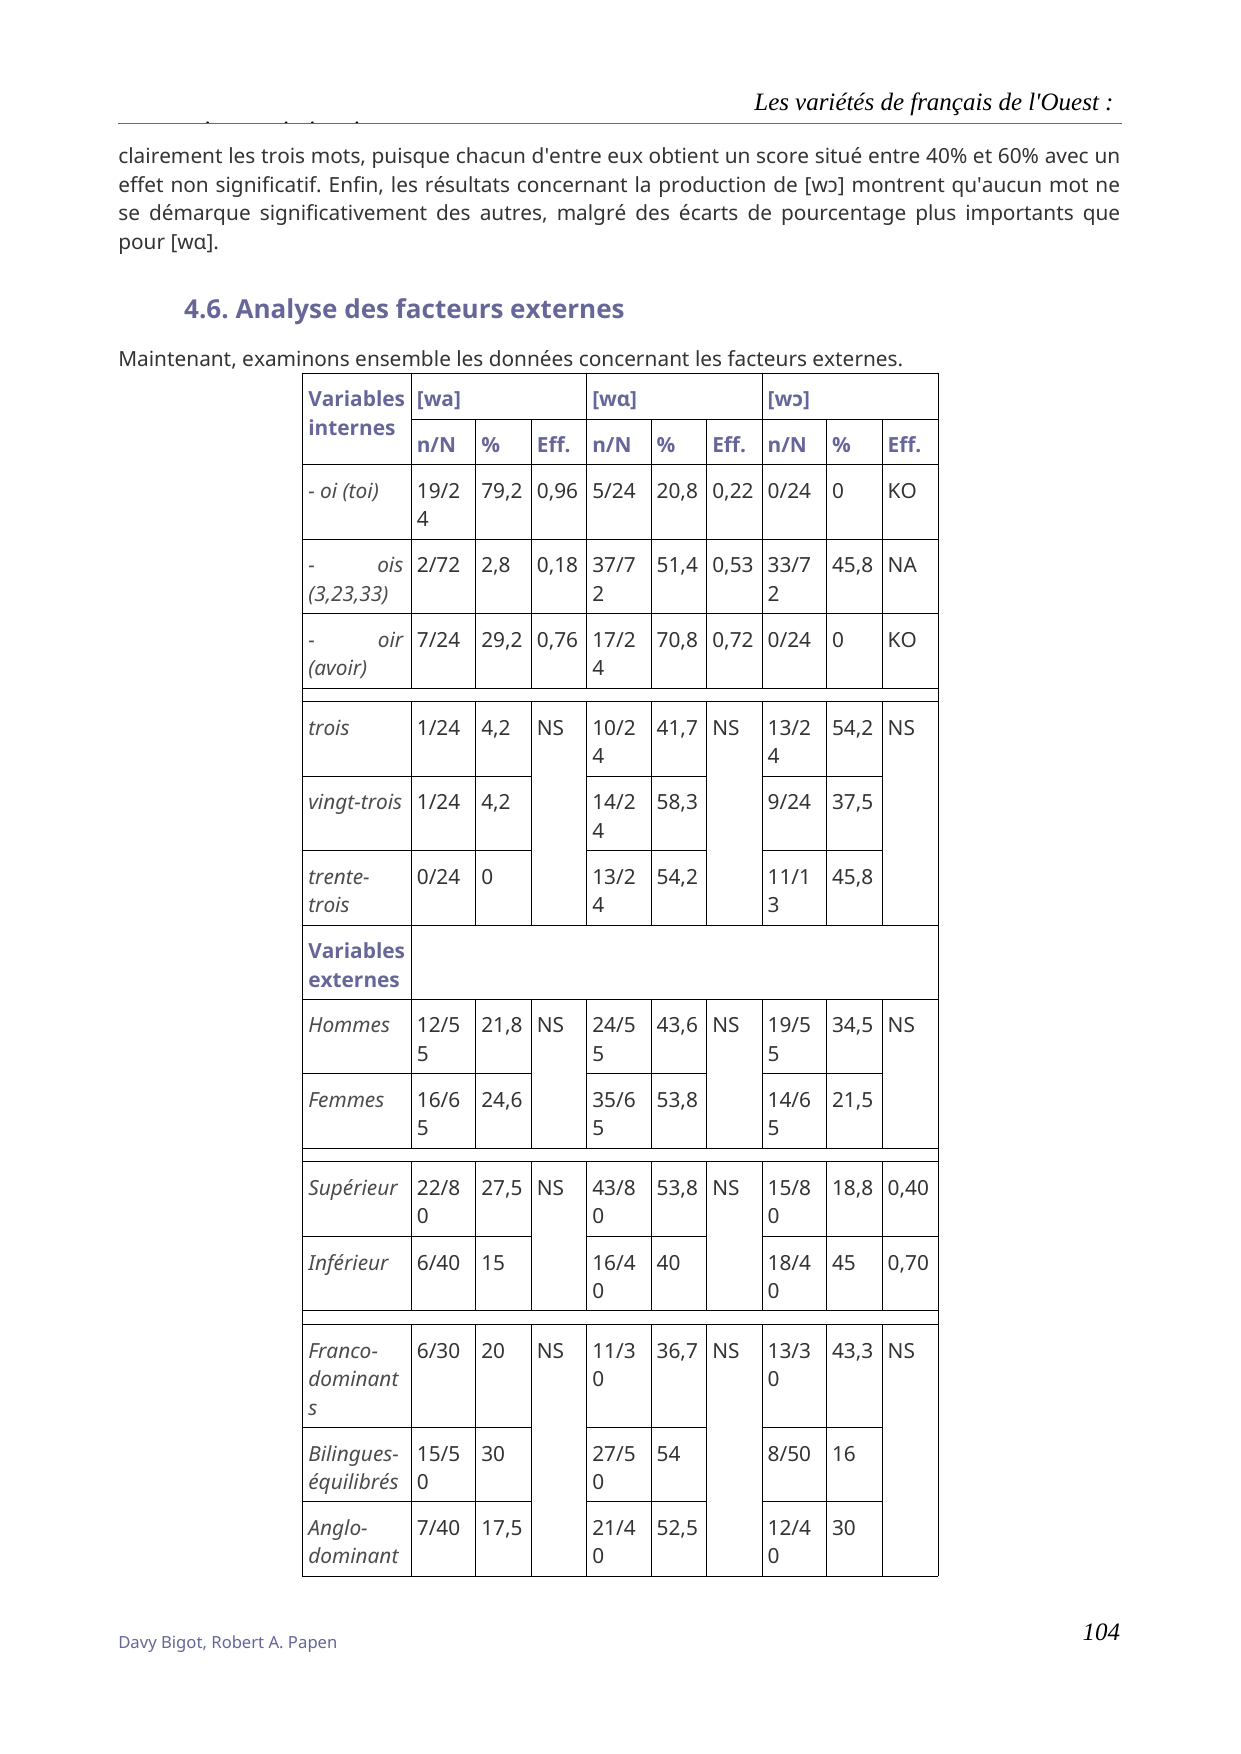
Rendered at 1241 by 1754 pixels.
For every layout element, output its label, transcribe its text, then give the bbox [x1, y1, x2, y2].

table_cell 7/24 [412, 614, 475, 687]
table_cell 13/24 [763, 702, 826, 776]
table_cell - oi (toi) [303, 465, 411, 539]
table_cell 11/30 [587, 1325, 651, 1427]
table_cell 2/72 [412, 540, 475, 613]
table_cell 0 [827, 465, 882, 539]
table_cell 0,76 [532, 614, 586, 687]
table_cell 53,8 [652, 1074, 706, 1148]
table_cell 70,8 [652, 614, 706, 687]
table_cell Eff. [707, 420, 762, 464]
table_cell 79,2 [476, 465, 531, 539]
table_cell 13/30 [763, 1325, 826, 1427]
table_cell 19/55 [763, 1000, 826, 1073]
table_cell trente-trois [303, 851, 411, 924]
table_cell 1/24 [412, 702, 475, 776]
table_cell 45,8 [827, 851, 882, 924]
table_cell n/N [587, 420, 651, 464]
table_cell Variables externes [303, 926, 411, 999]
table_cell NS [883, 1325, 938, 1576]
table_cell 24/55 [587, 1000, 651, 1073]
table_cell % [476, 420, 531, 464]
table_cell 0/24 [412, 851, 475, 924]
table_cell Eff. [883, 420, 938, 464]
table_cell NA [883, 540, 938, 613]
table_cell Bilingues-équilibrés [303, 1428, 411, 1501]
table_cell 9/24 [763, 777, 826, 850]
table_cell 8/50 [763, 1428, 826, 1501]
table_cell 4,2 [476, 702, 531, 776]
table_cell 0 [827, 614, 882, 687]
table_cell NS [532, 1325, 586, 1576]
table_cell 19/24 [412, 465, 475, 539]
table_cell 20,8 [652, 465, 706, 539]
table_cell 15/80 [763, 1162, 826, 1236]
table_cell NS [707, 1000, 762, 1148]
table_cell 58,3 [652, 777, 706, 850]
table_cell 51,4 [652, 540, 706, 613]
table_cell 13/24 [587, 851, 651, 924]
table_cell 54,2 [827, 702, 882, 776]
table_cell 0 [476, 851, 531, 924]
table_cell 0,53 [707, 540, 762, 613]
table_cell 17,5 [476, 1502, 531, 1576]
table_cell 15 [476, 1237, 531, 1310]
table_cell 16 [827, 1428, 882, 1501]
table_cell 29,2 [476, 614, 531, 687]
table_cell 33/72 [763, 540, 826, 613]
table_cell Femmes [303, 1074, 411, 1148]
table_cell NS [707, 702, 762, 924]
table_cell 22/80 [412, 1162, 475, 1236]
table_header [wɔ] [763, 374, 938, 418]
table_cell 0,22 [707, 465, 762, 539]
table_cell NS [707, 1162, 762, 1310]
table_cell % [827, 420, 882, 464]
table_cell 11/13 [763, 851, 826, 924]
table_cell 2,8 [476, 540, 531, 613]
table_cell n/N [412, 420, 475, 464]
table_cell 43/80 [587, 1162, 651, 1236]
table_cell 15/50 [412, 1428, 475, 1501]
table_cell n/N [763, 420, 826, 464]
table_cell 0,18 [532, 540, 586, 613]
table_cell 34,5 [827, 1000, 882, 1073]
table_cell Franco-dominants [303, 1325, 411, 1427]
table_cell [303, 689, 938, 701]
table_cell NS [707, 1325, 762, 1576]
table_header [wa] [412, 374, 586, 418]
table_cell 10/24 [587, 702, 651, 776]
table_cell Eff. [532, 420, 586, 464]
table_cell 16/40 [587, 1237, 651, 1310]
table_cell 45 [827, 1237, 882, 1310]
table_cell 0/24 [763, 465, 826, 539]
table_cell 21/40 [587, 1502, 651, 1576]
table_cell 21,5 [827, 1074, 882, 1148]
table_cell 12/55 [412, 1000, 475, 1073]
table_cell [303, 1311, 938, 1324]
table_cell 21,8 [476, 1000, 531, 1073]
table_cell 30 [827, 1502, 882, 1576]
table_cell trois [303, 702, 411, 776]
table_cell 27/50 [587, 1428, 651, 1501]
table_cell - oir (avoir) [303, 614, 411, 687]
table_cell 35/65 [587, 1074, 651, 1148]
text clairement les trois mots, puisque chacun d'entre eux obtient un score situé entre 40% et 60% avec un effet non significatif. Enfin, les résultats concernant la production de [wɔ] montrent qu'aucun mot ne se démarque significativement des autres, malgré des écarts de pourcentage plus importants que pour [wɑ]. [118, 142, 1122, 255]
table_cell Anglo-dominant [303, 1502, 411, 1576]
table_cell 18,8 [827, 1162, 882, 1236]
table_cell 1/24 [412, 777, 475, 850]
table_cell 53,8 [652, 1162, 706, 1236]
table_cell 0,72 [707, 614, 762, 687]
table_cell 18/40 [763, 1237, 826, 1310]
table_cell 52,5 [652, 1502, 706, 1576]
table_cell NS [883, 1000, 938, 1148]
table_cell 54 [652, 1428, 706, 1501]
text Maintenant, examinons ensemble les données concernant les facteurs externes. [118, 344, 1122, 372]
table_cell 0,70 [883, 1237, 938, 1310]
table_cell 37,5 [827, 777, 882, 850]
table_cell 41,7 [652, 702, 706, 776]
table_cell 14/65 [763, 1074, 826, 1148]
table_cell 20 [476, 1325, 531, 1427]
table_cell 43,6 [652, 1000, 706, 1073]
table_header [wɑ] [587, 374, 762, 418]
table_cell Supérieur [303, 1162, 411, 1236]
table_cell 5/24 [587, 465, 651, 539]
table_cell 54,2 [652, 851, 706, 924]
table_cell 45,8 [827, 540, 882, 613]
table_cell NS [532, 1162, 586, 1310]
table_cell 14/24 [587, 777, 651, 850]
table_cell 17/24 [587, 614, 651, 687]
table_cell 0,96 [532, 465, 586, 539]
table_cell 16/65 [412, 1074, 475, 1148]
table_cell Hommes [303, 1000, 411, 1073]
table_cell 37/72 [587, 540, 651, 613]
table_cell 30 [476, 1428, 531, 1501]
table_cell - ois (3,23,33) [303, 540, 411, 613]
table_cell KO [883, 465, 938, 539]
table_cell 6/30 [412, 1325, 475, 1427]
table_cell 0,40 [883, 1162, 938, 1236]
table_cell NS [532, 702, 586, 924]
table_cell KO [883, 614, 938, 687]
table_cell 12/40 [763, 1502, 826, 1576]
table_cell 7/40 [412, 1502, 475, 1576]
table_cell 40 [652, 1237, 706, 1310]
table_cell 43,3 [827, 1325, 882, 1427]
table_cell Inférieur [303, 1237, 411, 1310]
table_cell vingt-trois [303, 777, 411, 850]
table_cell [412, 926, 938, 999]
table_cell 4,2 [476, 777, 531, 850]
table_cell 36,7 [652, 1325, 706, 1427]
table_cell 27,5 [476, 1162, 531, 1236]
table_cell 6/40 [412, 1237, 475, 1310]
table_cell 0/24 [763, 614, 826, 687]
table_cell % [652, 420, 706, 464]
table_header Variables internes [303, 374, 411, 464]
title Analyse des facteurs externes [177, 291, 1122, 326]
table_cell NS [883, 702, 938, 924]
table_cell NS [532, 1000, 586, 1148]
table_cell 24,6 [476, 1074, 531, 1148]
table_cell [303, 1149, 938, 1161]
